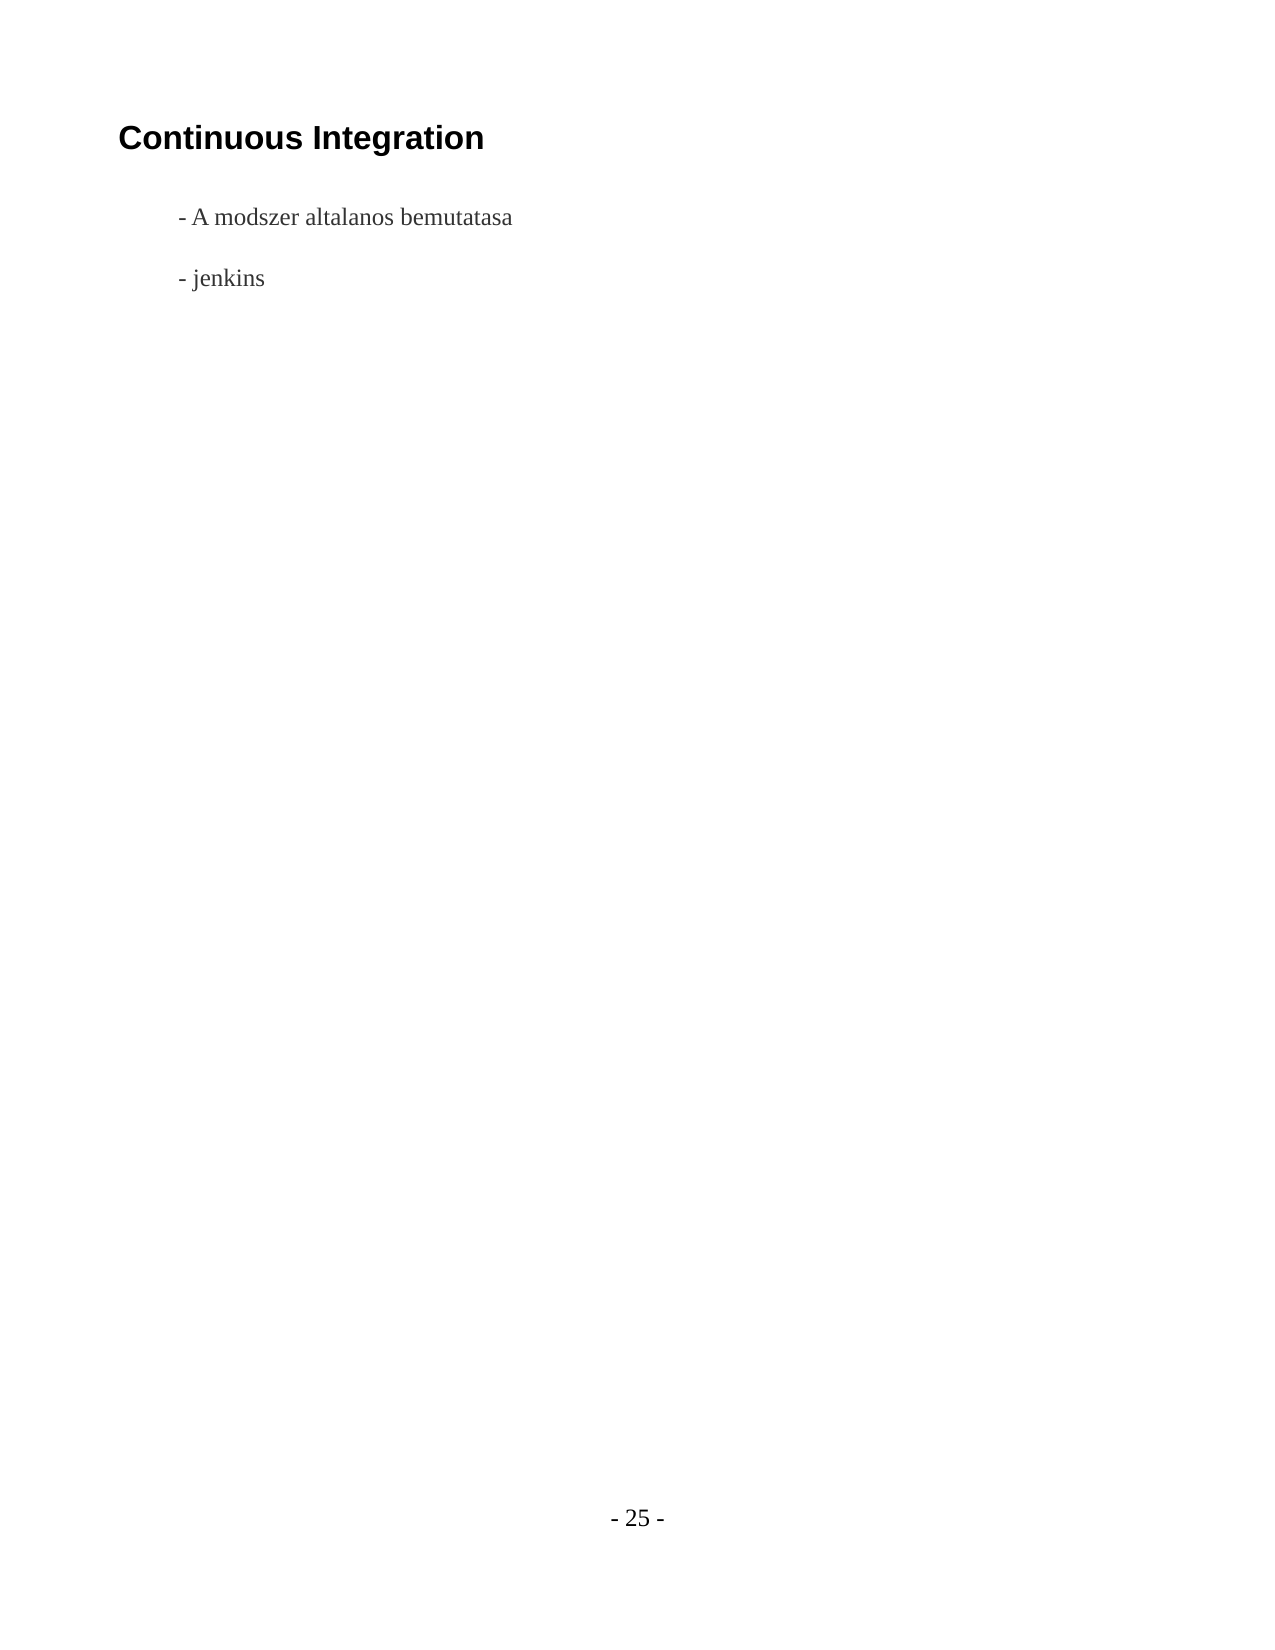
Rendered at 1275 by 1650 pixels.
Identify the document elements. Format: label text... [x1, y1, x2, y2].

subtitle Continuous Integration [118, 118, 1157, 157]
text - jenkins [118, 263, 1157, 291]
text - A modszer altalanos bemutatasa [118, 202, 1157, 230]
